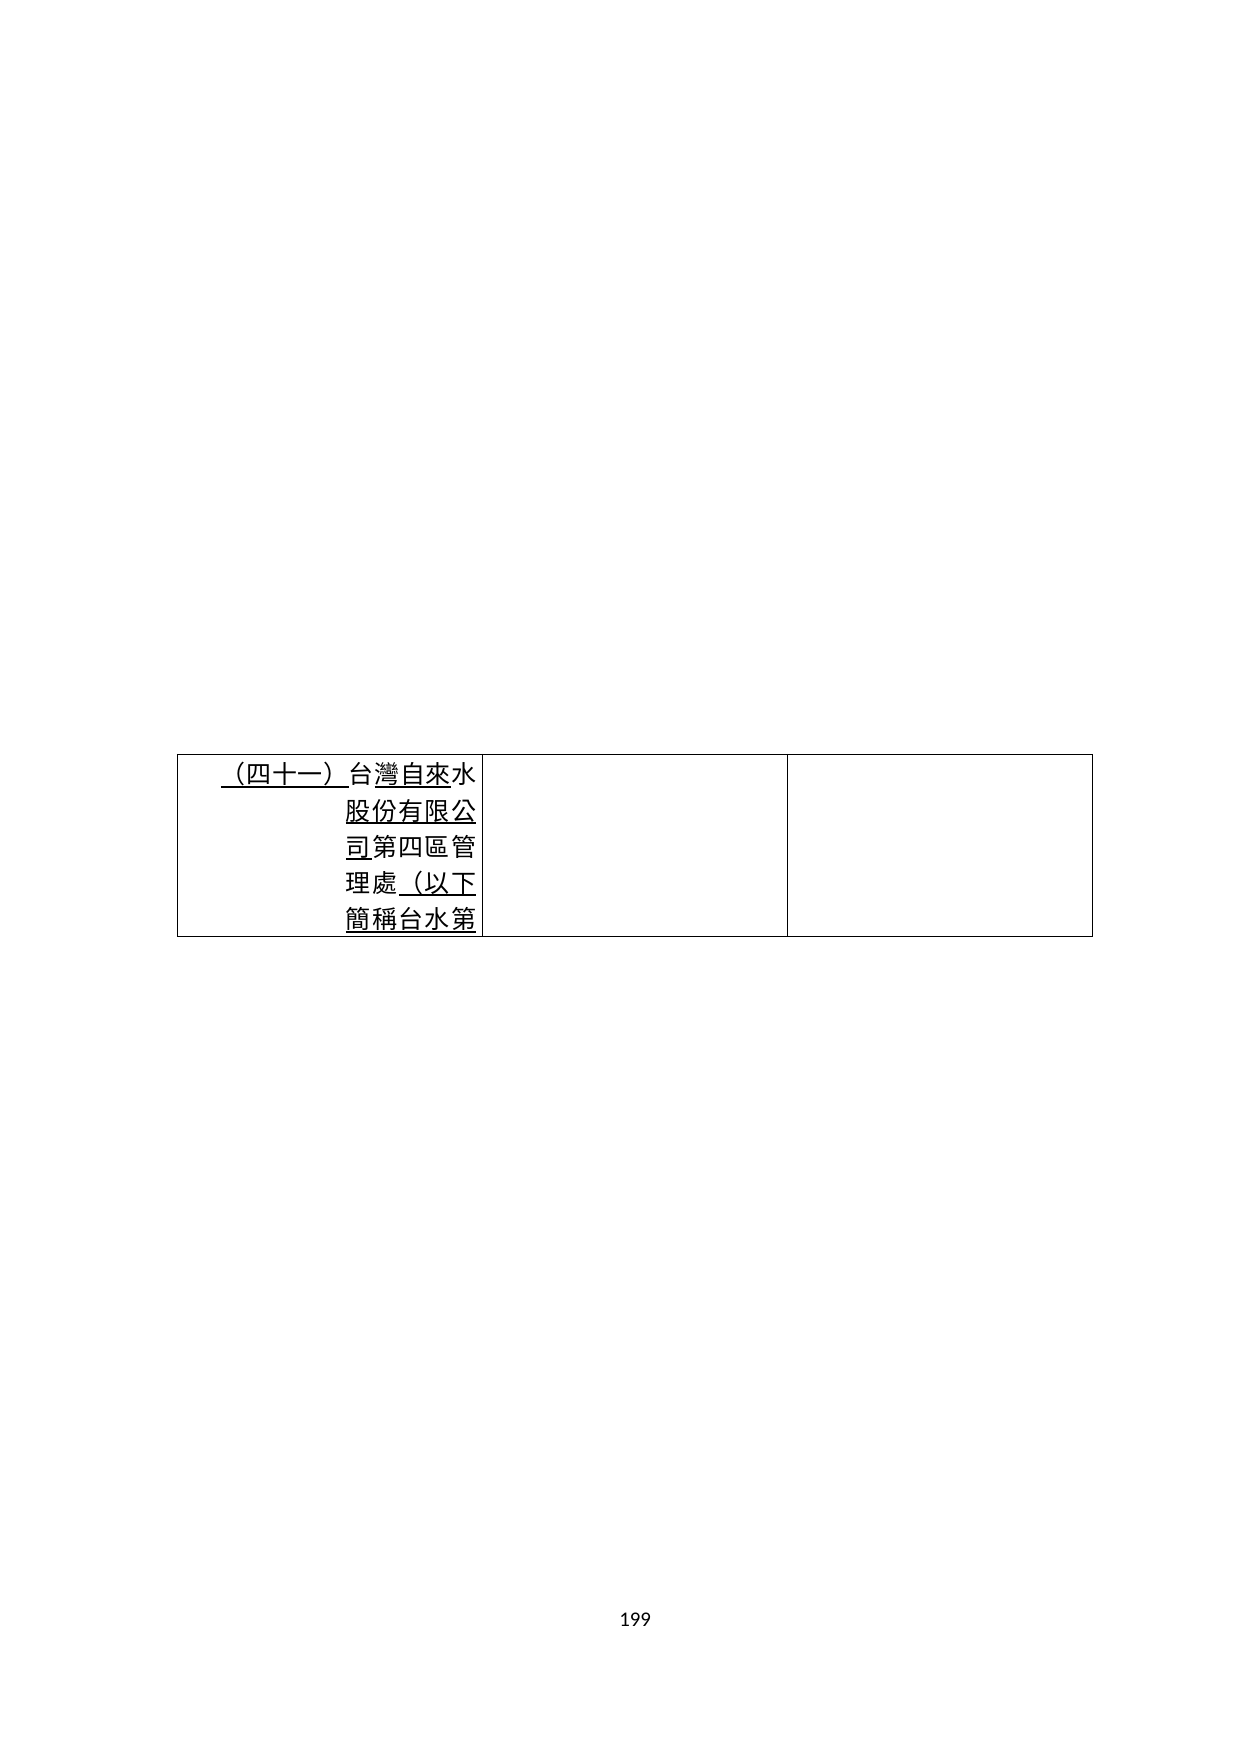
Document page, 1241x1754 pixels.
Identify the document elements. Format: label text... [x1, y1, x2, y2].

table_cell [788, 755, 1092, 936]
table_cell （四十一）台灣自來水股份有限公司第四區管理處（以下簡稱台水第 [178, 755, 482, 936]
